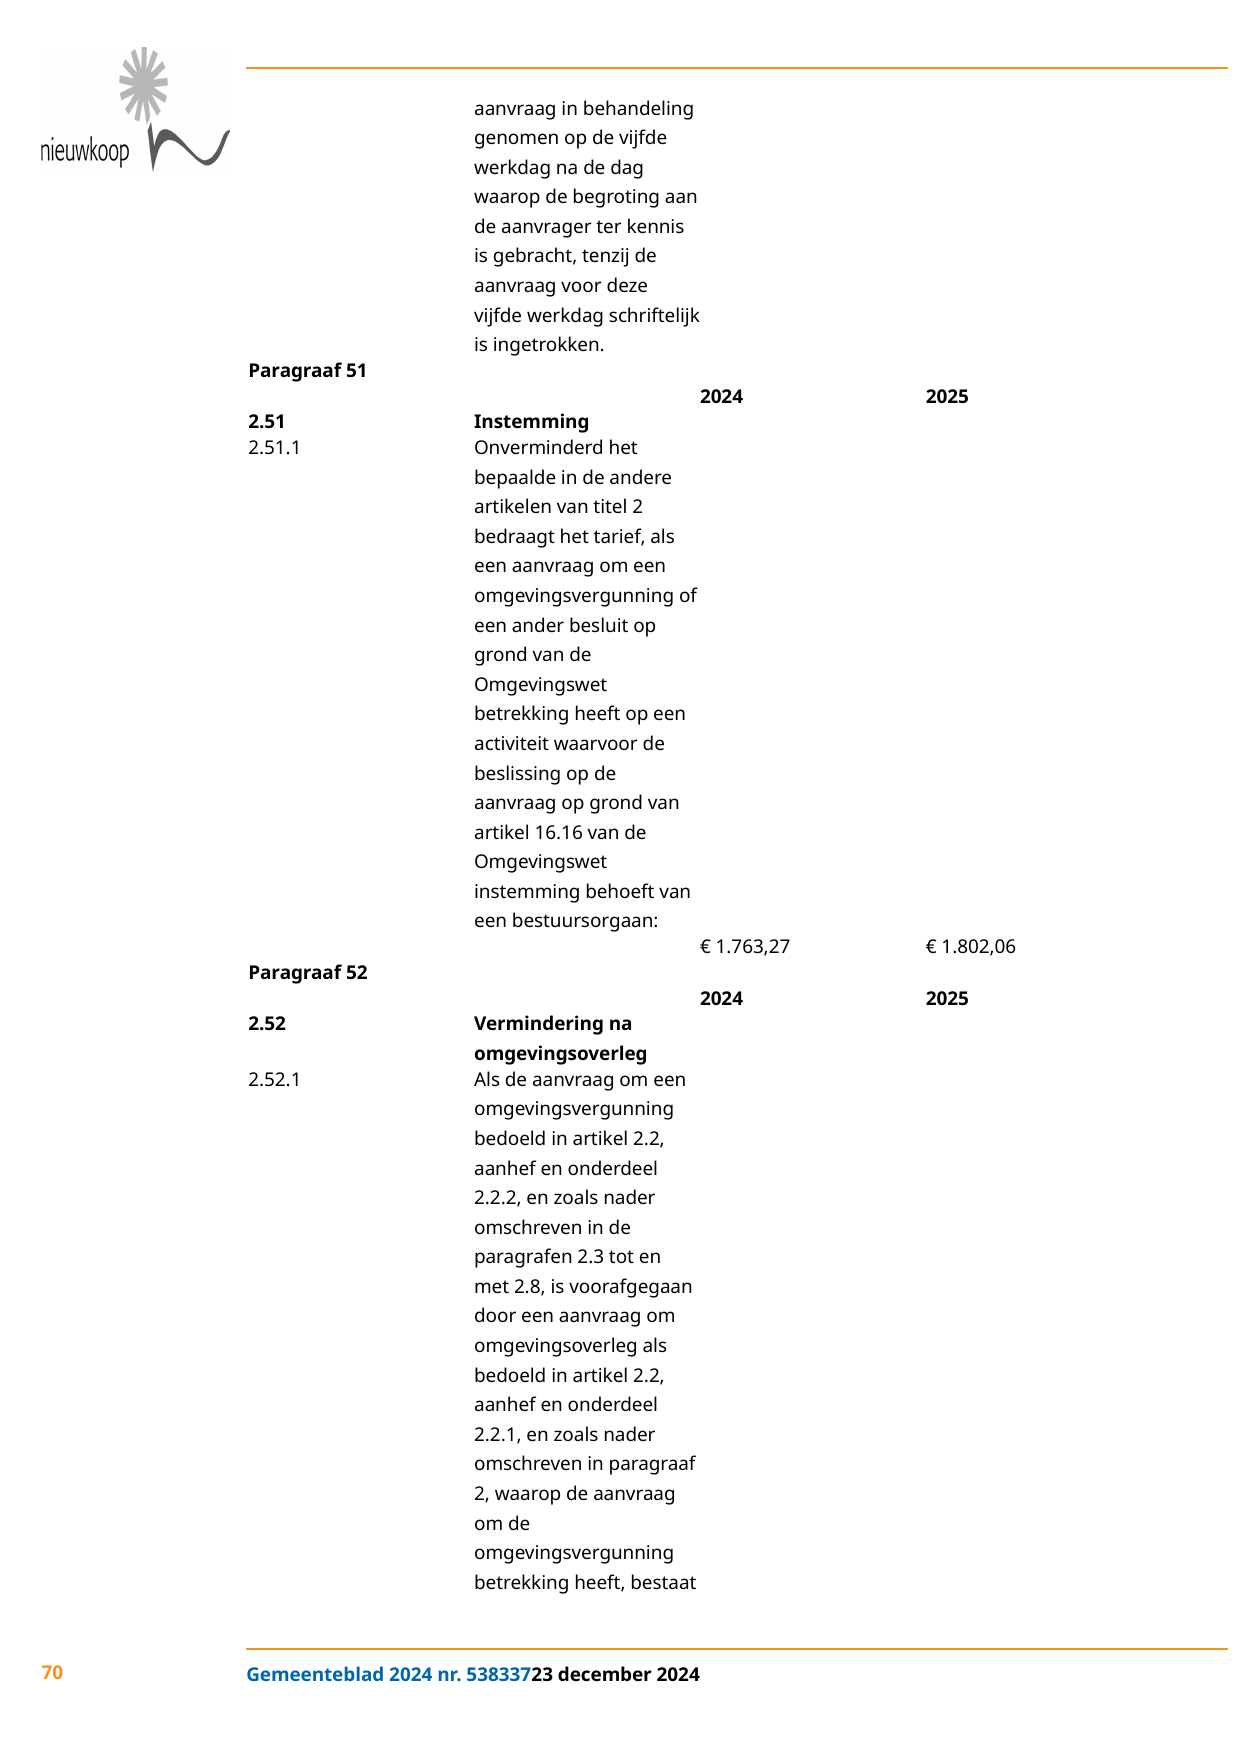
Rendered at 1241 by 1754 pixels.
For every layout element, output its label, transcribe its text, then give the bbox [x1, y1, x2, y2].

table_cell [248, 95, 474, 357]
table_cell Vermindering na omgevingsoverleg [474, 1011, 700, 1066]
table_cell [926, 1066, 1152, 1594]
table_cell [926, 95, 1152, 357]
table_cell Onverminderd het bepaalde in de andere artikelen van titel 2 bedraagt het tarief, als een aanvraag om een omgevingsvergunning of een ander besluit op grond van de Omgevingswet betrekking heeft op een activiteit waarvoor de beslissing op de aanvraag op grond van artikel 16.16 van de Omgevingswet instemming behoeft van een bestuursorgaan: [474, 434, 700, 933]
table_cell [248, 383, 474, 409]
table_cell 2025 [926, 985, 1152, 1011]
table_cell [700, 959, 926, 985]
picture [41, 47, 231, 172]
table_cell [248, 985, 474, 1011]
table_cell [700, 1011, 926, 1066]
table_cell 2.51.1 [248, 434, 474, 933]
table_cell 2.51 [248, 409, 474, 434]
table_cell € 1.802,06 [926, 934, 1152, 959]
table_cell 2.52.1 [248, 1066, 474, 1594]
table_cell Paragraaf 52 [248, 959, 474, 985]
table_cell [926, 357, 1152, 383]
table_cell aanvraag in behandeling genomen op de vijfde werkdag na de dag waarop de begroting aan de aanvrager ter kennis is gebracht, tenzij de aanvraag voor deze vijfde werkdag schriftelijk is ingetrokken. [474, 95, 700, 357]
table_cell [700, 434, 926, 933]
table_cell Paragraaf 51 [248, 357, 474, 383]
table_cell € 1.763,27 [700, 934, 926, 959]
table_cell [474, 357, 700, 383]
table_cell [474, 985, 700, 1011]
table_cell [700, 95, 926, 357]
table_cell [474, 383, 700, 409]
table_cell 2.52 [248, 1011, 474, 1066]
table_cell Instemming [474, 409, 700, 434]
table_cell [926, 434, 1152, 933]
table_cell Als de aanvraag om een omgevingsvergunning bedoeld in artikel 2.2, aanhef en onderdeel 2.2.2, en zoals nader omschreven in de paragrafen 2.3 tot en met 2.8, is voorafgegaan door een aanvraag om omgevingsoverleg als bedoeld in artikel 2.2, aanhef en onderdeel 2.2.1, en zoals nader omschreven in paragraaf 2, waarop de aanvraag om de omgevingsvergunning betrekking heeft, bestaat [474, 1066, 700, 1594]
table_cell [248, 934, 474, 959]
table_cell [926, 409, 1152, 434]
table_cell 2025 [926, 383, 1152, 409]
table_cell [700, 409, 926, 434]
table_cell [474, 934, 700, 959]
table_cell [926, 959, 1152, 985]
table_cell [474, 959, 700, 985]
table_cell [926, 1011, 1152, 1066]
table_cell 2024 [700, 383, 926, 409]
table_cell [700, 357, 926, 383]
table_cell [700, 1066, 926, 1594]
table_cell 2024 [700, 985, 926, 1011]
